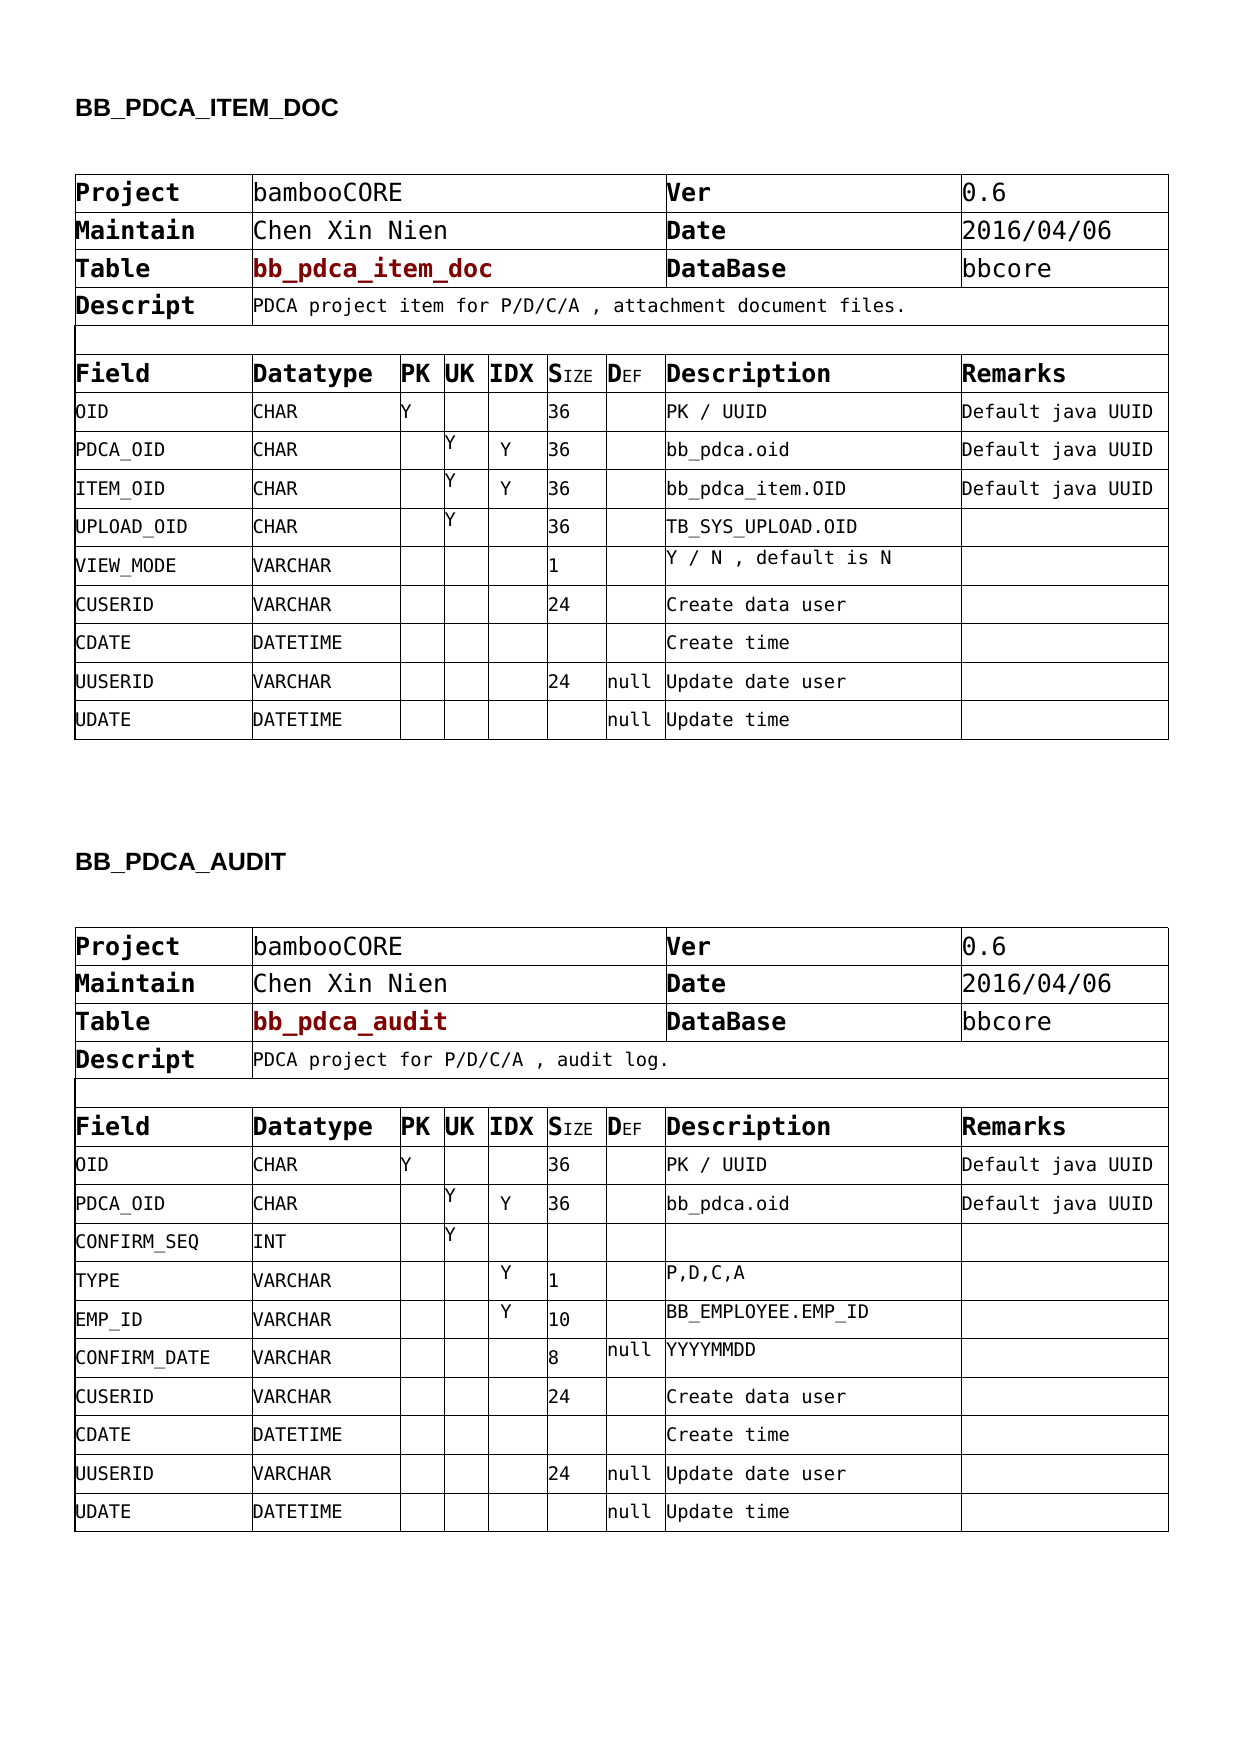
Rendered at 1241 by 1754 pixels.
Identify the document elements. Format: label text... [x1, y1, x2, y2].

table_cell [607, 1262, 665, 1300]
table_cell 36 [548, 393, 606, 431]
table_cell UPLOAD_OID [76, 509, 252, 546]
table_cell DATETIME [253, 624, 400, 662]
table_cell 24 [548, 1378, 606, 1415]
table_cell Y [489, 1301, 547, 1338]
table_cell OID [76, 1147, 252, 1184]
table_cell [401, 547, 444, 585]
table_cell Default java UUID [962, 393, 1168, 431]
table_header Project [76, 175, 252, 212]
table_cell [962, 624, 1168, 662]
table_cell CDATE [76, 624, 252, 662]
table_cell [548, 624, 606, 662]
table_cell [76, 326, 1168, 353]
table_cell Y [489, 1262, 547, 1300]
table_header Ver [667, 175, 961, 212]
table_cell SIZE [548, 355, 606, 392]
table_cell SIZE [548, 1108, 606, 1146]
table_cell [607, 1416, 665, 1454]
table_cell CHAR [253, 432, 400, 469]
table_cell TB_SYS_UPLOAD.OID [666, 509, 961, 546]
table_cell [1169, 325, 1182, 353]
table_cell [1169, 469, 1182, 508]
table_cell VARCHAR [253, 547, 400, 585]
table_cell [962, 509, 1168, 546]
table_cell Maintain [76, 213, 252, 249]
table_cell [489, 1378, 547, 1415]
table_cell 1 [548, 547, 606, 585]
table_cell [445, 663, 488, 700]
table_cell Update date user [666, 663, 961, 700]
table_cell CHAR [253, 509, 400, 546]
table_cell [1169, 662, 1182, 700]
table_cell Y [401, 393, 444, 431]
table_cell bbcore [962, 250, 1168, 287]
table_cell Create data user [666, 1378, 961, 1415]
table_cell Field [76, 355, 252, 392]
table_cell UDATE [76, 701, 252, 739]
table_cell IDX [489, 1108, 547, 1146]
table_cell Create time [666, 1416, 961, 1454]
table_cell Table [76, 1004, 252, 1041]
table_cell [607, 1185, 665, 1223]
table_cell [548, 1494, 606, 1531]
table_header Project [76, 928, 252, 965]
table_cell PDCA project item for P/D/C/A , attachment document files. [253, 288, 1168, 325]
table_header Ver [667, 928, 961, 965]
table_cell VARCHAR [253, 1378, 400, 1415]
table_cell 1 [548, 1262, 606, 1300]
table_cell bb_pdca_item.OID [666, 470, 961, 508]
table_cell [548, 1224, 606, 1261]
table_cell 2016/04/06 [962, 213, 1168, 249]
table_cell [607, 470, 665, 508]
table_cell UDATE [76, 1494, 252, 1531]
table_cell [1169, 585, 1182, 623]
table_cell 24 [548, 586, 606, 623]
table_cell Default java UUID [962, 1185, 1168, 1223]
table_cell Date [667, 966, 961, 1003]
table_cell 24 [548, 663, 606, 700]
table_cell [445, 1378, 488, 1415]
table_cell [445, 1301, 488, 1338]
table_cell Date [667, 213, 961, 249]
table_cell [1175, 287, 1182, 325]
table_cell IDX [489, 355, 547, 392]
table_cell [1175, 212, 1182, 249]
table_cell [962, 701, 1168, 739]
table_cell Y [445, 1224, 488, 1261]
table_cell 36 [548, 432, 606, 469]
table_cell [401, 470, 444, 508]
table_cell CHAR [253, 393, 400, 431]
table_cell [962, 1339, 1168, 1377]
table_cell [445, 1494, 488, 1531]
table_cell [1169, 1377, 1182, 1415]
table_cell Y [489, 1185, 547, 1223]
table_cell 2016/04/06 [962, 966, 1168, 1003]
table_cell [1169, 1261, 1182, 1300]
table_cell Remarks [962, 1108, 1168, 1146]
table_cell [401, 1224, 444, 1261]
table_cell CHAR [253, 1185, 400, 1223]
table_cell null [607, 1339, 665, 1377]
table_header [1175, 174, 1182, 212]
table_cell [548, 1416, 606, 1454]
table_cell [445, 1262, 488, 1300]
table_cell PDCA_OID [76, 432, 252, 469]
table_cell CONFIRM_DATE [76, 1339, 252, 1377]
table_cell [401, 1378, 444, 1415]
table_cell [962, 1378, 1168, 1415]
table_cell DATETIME [253, 1494, 400, 1531]
table_cell 24 [548, 1455, 606, 1492]
table_cell [445, 547, 488, 585]
table_cell VARCHAR [253, 586, 400, 623]
table_cell [445, 393, 488, 431]
table_cell [607, 432, 665, 469]
table_cell CUSERID [76, 1378, 252, 1415]
table_header [1175, 927, 1182, 965]
table_cell [1175, 249, 1182, 287]
table_cell UUSERID [76, 1455, 252, 1492]
table_cell 8 [548, 1339, 606, 1377]
table_cell Default java UUID [962, 1147, 1168, 1184]
table_cell [445, 1455, 488, 1492]
table_cell [445, 624, 488, 662]
table_cell [607, 1147, 665, 1184]
table_cell Description [666, 1108, 961, 1146]
table_cell Y [489, 470, 547, 508]
table_cell [401, 663, 444, 700]
table_cell [1169, 546, 1182, 585]
table_cell OID [76, 393, 252, 431]
table_cell Update date user [666, 1455, 961, 1492]
table_cell bb_pdca.oid [666, 432, 961, 469]
subtitle BB_PDCA_AUDIT [75, 843, 1165, 880]
table_cell [962, 1494, 1168, 1531]
table_cell [489, 624, 547, 662]
table_cell [489, 1224, 547, 1261]
table_cell [1169, 1146, 1182, 1184]
table_cell [1169, 1493, 1182, 1531]
table_cell [401, 1339, 444, 1377]
table_cell [1169, 1454, 1182, 1492]
table_cell [489, 509, 547, 546]
table_cell [1169, 1184, 1182, 1223]
table_cell Y [445, 432, 488, 469]
table_cell [401, 1301, 444, 1338]
table_cell [962, 586, 1168, 623]
table_cell DEF [607, 1108, 665, 1146]
table_cell [607, 1301, 665, 1338]
table_cell [1169, 354, 1182, 392]
table_cell [401, 624, 444, 662]
table_cell INT [253, 1224, 400, 1261]
table_cell [401, 1494, 444, 1531]
table_cell [962, 663, 1168, 700]
table_cell [1169, 431, 1182, 469]
table_cell PDCA project for P/D/C/A , audit log. [253, 1042, 1168, 1078]
table_cell 36 [548, 509, 606, 546]
table_cell DATETIME [253, 701, 400, 739]
table_cell CHAR [253, 470, 400, 508]
table_cell P,D,C,A [666, 1262, 961, 1300]
table_cell ITEM_OID [76, 470, 252, 508]
table_cell [489, 1494, 547, 1531]
table_cell [1169, 1223, 1182, 1261]
table_cell Chen Xin Nien [253, 213, 666, 249]
table_header 0.6 [962, 175, 1168, 212]
table_cell Field [76, 1108, 252, 1146]
table_cell [962, 1224, 1168, 1261]
table_cell VARCHAR [253, 1455, 400, 1492]
table_cell Y [401, 1147, 444, 1184]
table_cell PK [401, 1108, 444, 1146]
table_cell Table [76, 250, 252, 287]
table_cell CONFIRM_SEQ [76, 1224, 252, 1261]
table_cell bb_pdca_audit [253, 1004, 666, 1041]
table_cell [1169, 508, 1182, 546]
table_cell 36 [548, 470, 606, 508]
table_cell [1169, 1078, 1182, 1107]
table_cell [489, 1339, 547, 1377]
table_cell Descript [76, 288, 252, 325]
table_cell [401, 1262, 444, 1300]
table_cell [962, 1262, 1168, 1300]
table_cell null [607, 663, 665, 700]
table_cell UK [445, 355, 488, 392]
table_cell Create time [666, 624, 961, 662]
table_cell [1169, 1107, 1182, 1146]
table_cell Datatype [253, 355, 400, 392]
table_header bambooCORE [253, 928, 666, 965]
table_cell [489, 663, 547, 700]
table_cell [1169, 1415, 1182, 1454]
table_cell EMP_ID [76, 1301, 252, 1338]
table_cell null [607, 701, 665, 739]
table_cell TYPE [76, 1262, 252, 1300]
table_cell [445, 701, 488, 739]
table_cell [401, 1416, 444, 1454]
table_cell [548, 701, 606, 739]
table_cell [962, 547, 1168, 585]
table_cell [607, 624, 665, 662]
table_cell Maintain [76, 966, 252, 1003]
table_cell Default java UUID [962, 432, 1168, 469]
table_cell PK / UUID [666, 1147, 961, 1184]
table_cell Update time [666, 1494, 961, 1531]
table_cell YYYYMMDD [666, 1339, 961, 1377]
table_cell [607, 1224, 665, 1261]
table_cell [1169, 392, 1182, 431]
table_cell [607, 509, 665, 546]
table_cell VIEW_MODE [76, 547, 252, 585]
table_cell [445, 586, 488, 623]
table_cell [401, 1185, 444, 1223]
table_cell [666, 1224, 961, 1261]
table_cell bb_pdca_item_doc [253, 250, 666, 287]
table_cell [1169, 1300, 1182, 1338]
table_cell Default java UUID [962, 470, 1168, 508]
table_cell Y [445, 1185, 488, 1223]
table_cell Update time [666, 701, 961, 739]
table_cell [445, 1339, 488, 1377]
table_cell Datatype [253, 1108, 400, 1146]
table_cell UK [445, 1108, 488, 1146]
table_cell [962, 1301, 1168, 1338]
table_cell PK [401, 355, 444, 392]
table_cell DATETIME [253, 1416, 400, 1454]
table_cell Description [666, 355, 961, 392]
table_cell VARCHAR [253, 663, 400, 700]
table_cell [489, 393, 547, 431]
table_cell [607, 1378, 665, 1415]
table_cell [401, 509, 444, 546]
table_cell PK / UUID [666, 393, 961, 431]
table_cell [76, 1079, 1168, 1107]
table_cell [962, 1416, 1168, 1454]
table_cell CHAR [253, 1147, 400, 1184]
table_cell [401, 701, 444, 739]
table_cell CDATE [76, 1416, 252, 1454]
table_cell null [607, 1494, 665, 1531]
table_cell Create data user [666, 586, 961, 623]
table_cell Y [489, 432, 547, 469]
table_cell [1175, 965, 1182, 1003]
table_cell [1175, 1041, 1182, 1078]
table_cell Chen Xin Nien [253, 966, 666, 1003]
table_cell null [607, 1455, 665, 1492]
table_cell CUSERID [76, 586, 252, 623]
table_cell [445, 1416, 488, 1454]
table_cell [445, 1147, 488, 1184]
table_header bambooCORE [253, 175, 666, 212]
table_cell Y [445, 509, 488, 546]
table_cell bbcore [962, 1004, 1168, 1041]
table_cell [489, 586, 547, 623]
table_cell [489, 1455, 547, 1492]
table_cell [1169, 623, 1182, 662]
table_cell [1169, 700, 1182, 739]
table_cell VARCHAR [253, 1301, 400, 1338]
table_cell BB_EMPLOYEE.EMP_ID [666, 1301, 961, 1338]
table_cell [1169, 1338, 1182, 1377]
table_cell [1175, 1003, 1182, 1041]
table_cell [401, 432, 444, 469]
table_cell 36 [548, 1185, 606, 1223]
table_cell [489, 1416, 547, 1454]
table_cell [489, 547, 547, 585]
table_cell [607, 586, 665, 623]
table_cell 36 [548, 1147, 606, 1184]
table_cell [489, 701, 547, 739]
subtitle BB_PDCA_ITEM_DOC [75, 89, 1165, 127]
table_cell Y [445, 470, 488, 508]
table_cell [401, 1455, 444, 1492]
table_cell bb_pdca.oid [666, 1185, 961, 1223]
table_cell VARCHAR [253, 1262, 400, 1300]
table_cell PDCA_OID [76, 1185, 252, 1223]
table_cell UUSERID [76, 663, 252, 700]
table_cell [607, 547, 665, 585]
table_cell [962, 1455, 1168, 1492]
table_cell Descript [76, 1042, 252, 1078]
table_cell [607, 393, 665, 431]
table_cell VARCHAR [253, 1339, 400, 1377]
table_cell 10 [548, 1301, 606, 1338]
table_cell DataBase [667, 250, 961, 287]
table_header 0.6 [962, 928, 1168, 965]
table_cell DEF [607, 355, 665, 392]
table_cell DataBase [667, 1004, 961, 1041]
table_cell Y / N , default is N [666, 547, 961, 585]
table_cell [489, 1147, 547, 1184]
table_cell Remarks [962, 355, 1168, 392]
table_cell [401, 586, 444, 623]
